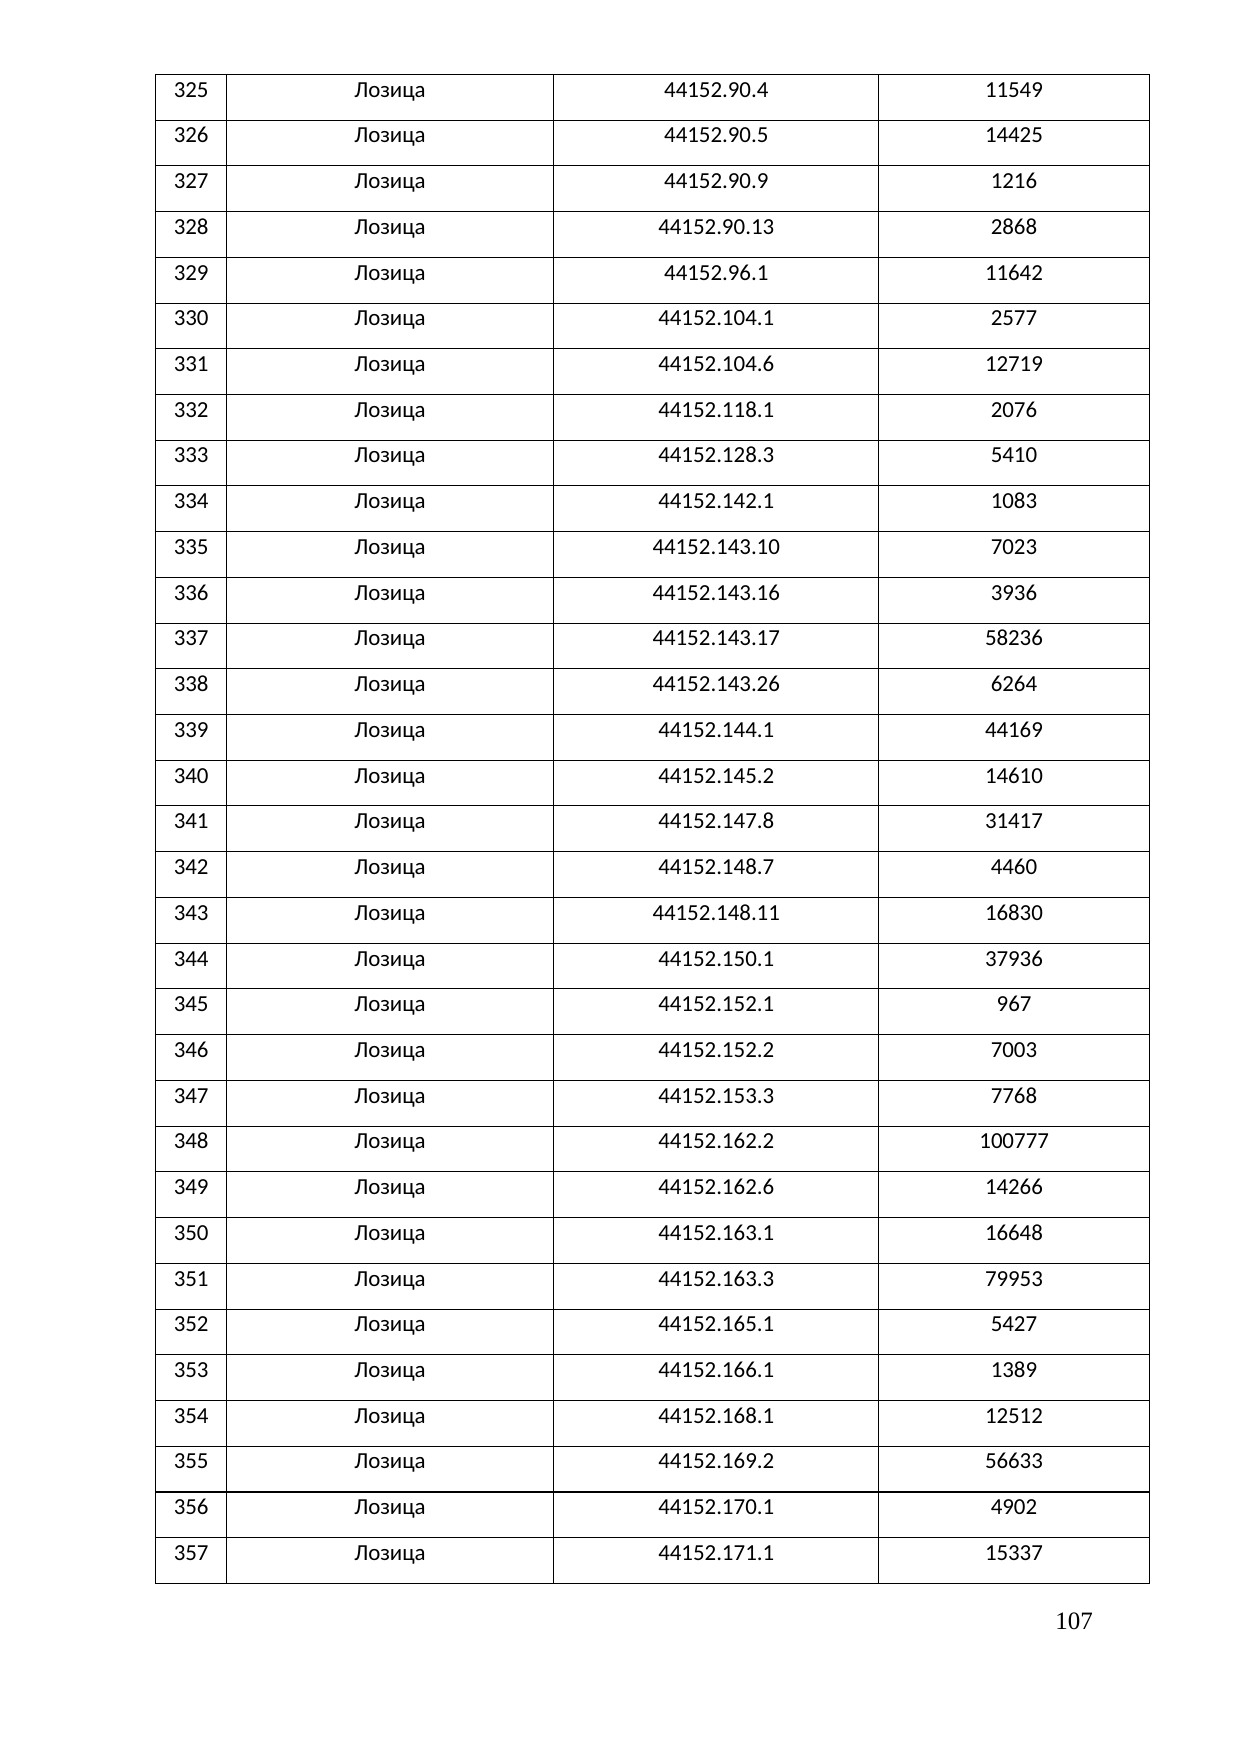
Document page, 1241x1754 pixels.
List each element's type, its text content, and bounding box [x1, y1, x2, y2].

table_cell 44152.90.13 [554, 212, 878, 257]
table_cell 44152.168.1 [554, 1401, 878, 1446]
table_cell 44152.118.1 [554, 395, 878, 439]
table_cell 352 [156, 1310, 226, 1354]
table_cell Лозица [227, 1355, 553, 1400]
table_cell 325 [156, 75, 226, 119]
table_cell 7023 [879, 532, 1149, 577]
table_cell 44152.104.1 [554, 304, 878, 348]
table_cell 44152.143.17 [554, 624, 878, 668]
table_cell 44152.152.1 [554, 989, 878, 1034]
table_cell 335 [156, 532, 226, 577]
table_cell 31417 [879, 806, 1149, 851]
table_cell 44152.163.1 [554, 1218, 878, 1263]
table_cell 79953 [879, 1264, 1149, 1308]
table_cell Лозица [227, 1035, 553, 1080]
table_cell 44152.90.9 [554, 166, 878, 211]
table_cell Лозица [227, 1172, 553, 1217]
table_cell 16648 [879, 1218, 1149, 1263]
table_cell Лозица [227, 1264, 553, 1308]
table_cell 1389 [879, 1355, 1149, 1400]
table_cell Лозица [227, 441, 553, 485]
table_cell 7768 [879, 1081, 1149, 1126]
table_cell 44152.165.1 [554, 1310, 878, 1354]
table_cell Лозица [227, 121, 553, 165]
table_cell 44152.162.2 [554, 1127, 878, 1171]
table_cell 44152.170.1 [554, 1493, 878, 1537]
table_cell 44152.142.1 [554, 486, 878, 531]
table_cell Лозица [227, 578, 553, 622]
table_cell 44152.147.8 [554, 806, 878, 851]
table_cell 350 [156, 1218, 226, 1263]
table_cell 16830 [879, 898, 1149, 943]
table_cell Лозица [227, 212, 553, 257]
table_cell 7003 [879, 1035, 1149, 1080]
table_cell 44152.96.1 [554, 258, 878, 302]
table_cell 100777 [879, 1127, 1149, 1171]
table_cell Лозица [227, 806, 553, 851]
table_cell Лозица [227, 258, 553, 302]
table_cell 44152.169.2 [554, 1447, 878, 1491]
table_cell Лозица [227, 1401, 553, 1446]
table_cell 354 [156, 1401, 226, 1446]
table_cell 342 [156, 852, 226, 897]
table_cell 5427 [879, 1310, 1149, 1354]
table_cell 329 [156, 258, 226, 302]
table_cell 353 [156, 1355, 226, 1400]
table_cell Лозица [227, 944, 553, 988]
table_cell 14266 [879, 1172, 1149, 1217]
table_cell 12719 [879, 349, 1149, 394]
table_cell 44169 [879, 715, 1149, 760]
table_cell 333 [156, 441, 226, 485]
table_cell 44152.171.1 [554, 1538, 878, 1583]
table_cell 336 [156, 578, 226, 622]
table_cell 341 [156, 806, 226, 851]
table_cell 37936 [879, 944, 1149, 988]
table_cell Лозица [227, 1447, 553, 1491]
table_cell 56633 [879, 1447, 1149, 1491]
table_cell 339 [156, 715, 226, 760]
table_cell 356 [156, 1493, 226, 1537]
table_cell 44152.152.2 [554, 1035, 878, 1080]
table_cell 2577 [879, 304, 1149, 348]
table_cell Лозица [227, 669, 553, 714]
table_cell 14425 [879, 121, 1149, 165]
table_cell 11549 [879, 75, 1149, 119]
table_cell 44152.90.4 [554, 75, 878, 119]
table_cell 345 [156, 989, 226, 1034]
table_cell 332 [156, 395, 226, 439]
table_cell 44152.153.3 [554, 1081, 878, 1126]
table_cell 12512 [879, 1401, 1149, 1446]
table_cell 348 [156, 1127, 226, 1171]
table_cell 5410 [879, 441, 1149, 485]
table_cell Лозица [227, 715, 553, 760]
table_cell Лозица [227, 1127, 553, 1171]
table_cell 44152.163.3 [554, 1264, 878, 1308]
table_cell 44152.148.7 [554, 852, 878, 897]
table_cell Лозица [227, 349, 553, 394]
table_cell 6264 [879, 669, 1149, 714]
table_cell 351 [156, 1264, 226, 1308]
table_cell Лозица [227, 989, 553, 1034]
table_cell 346 [156, 1035, 226, 1080]
table_cell 338 [156, 669, 226, 714]
table_cell 327 [156, 166, 226, 211]
table_cell 44152.143.10 [554, 532, 878, 577]
table_cell 340 [156, 761, 226, 805]
table_cell 2076 [879, 395, 1149, 439]
table_cell 334 [156, 486, 226, 531]
table_cell Лозица [227, 624, 553, 668]
table_cell 344 [156, 944, 226, 988]
table_cell Лозица [227, 75, 553, 119]
table_cell 44152.150.1 [554, 944, 878, 988]
table_cell 331 [156, 349, 226, 394]
table_cell 44152.143.26 [554, 669, 878, 714]
table_cell 343 [156, 898, 226, 943]
table_cell 3936 [879, 578, 1149, 622]
table_cell 330 [156, 304, 226, 348]
table_cell 58236 [879, 624, 1149, 668]
table_cell 357 [156, 1538, 226, 1583]
table_cell Лозица [227, 304, 553, 348]
table_cell 14610 [879, 761, 1149, 805]
table_cell 4902 [879, 1493, 1149, 1537]
table_cell 1083 [879, 486, 1149, 531]
table_cell 4460 [879, 852, 1149, 897]
table_cell 2868 [879, 212, 1149, 257]
table_cell 44152.104.6 [554, 349, 878, 394]
table_cell Лозица [227, 1218, 553, 1263]
table_cell 44152.166.1 [554, 1355, 878, 1400]
table_cell 355 [156, 1447, 226, 1491]
table_cell 44152.148.11 [554, 898, 878, 943]
table_cell Лозица [227, 1493, 553, 1537]
table_cell 347 [156, 1081, 226, 1126]
table_cell Лозица [227, 486, 553, 531]
table_cell Лозица [227, 166, 553, 211]
table_cell 44152.145.2 [554, 761, 878, 805]
table_cell Лозица [227, 532, 553, 577]
table_cell 15337 [879, 1538, 1149, 1583]
table_cell 44152.143.16 [554, 578, 878, 622]
table_cell 967 [879, 989, 1149, 1034]
table_cell 44152.128.3 [554, 441, 878, 485]
table_cell 11642 [879, 258, 1149, 302]
table_cell Лозица [227, 1310, 553, 1354]
table_cell Лозица [227, 1081, 553, 1126]
table_cell 337 [156, 624, 226, 668]
table_cell Лозица [227, 852, 553, 897]
table_cell 44152.90.5 [554, 121, 878, 165]
table_cell 328 [156, 212, 226, 257]
table_cell 349 [156, 1172, 226, 1217]
table_cell 44152.144.1 [554, 715, 878, 760]
table_cell Лозица [227, 898, 553, 943]
table_cell Лозица [227, 1538, 553, 1583]
table_cell 44152.162.6 [554, 1172, 878, 1217]
table_cell Лозица [227, 761, 553, 805]
table_cell Лозица [227, 395, 553, 439]
table_cell 1216 [879, 166, 1149, 211]
table_cell 326 [156, 121, 226, 165]
